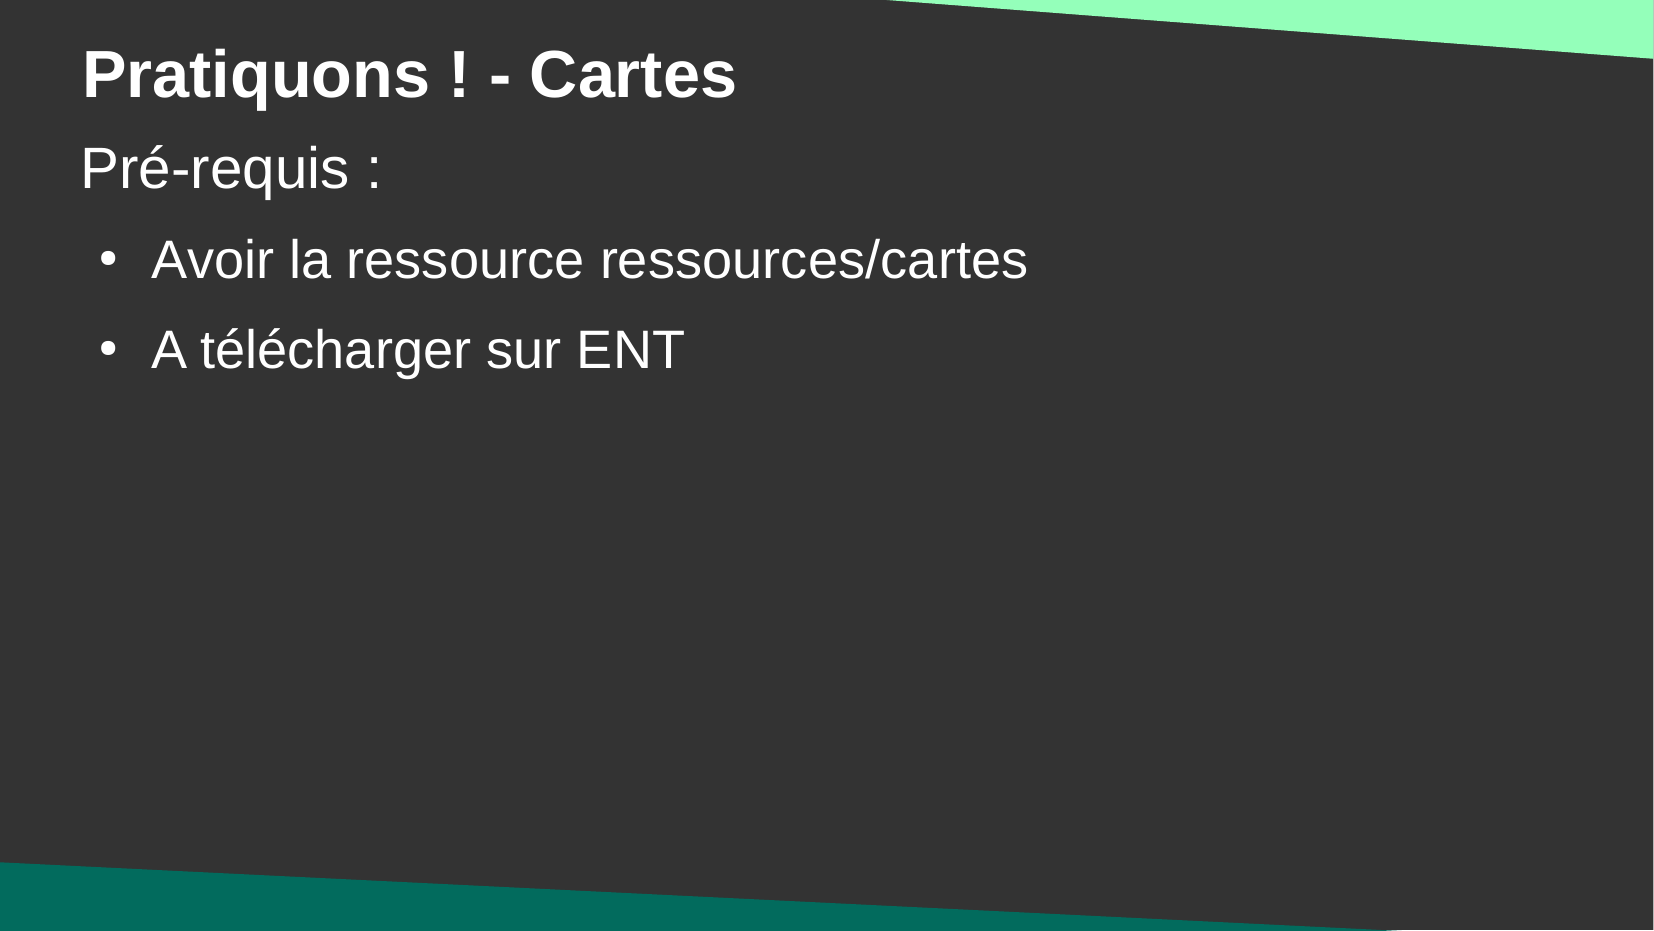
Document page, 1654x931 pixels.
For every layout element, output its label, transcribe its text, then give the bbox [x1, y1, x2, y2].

title Pratiquons ! - Cartes [82, 37, 1571, 114]
list Pré-requis : Avoir la ressource ressources/cartes A télécharger sur ENT [80, 135, 1620, 473]
text_box [886, 0, 1654, 59]
